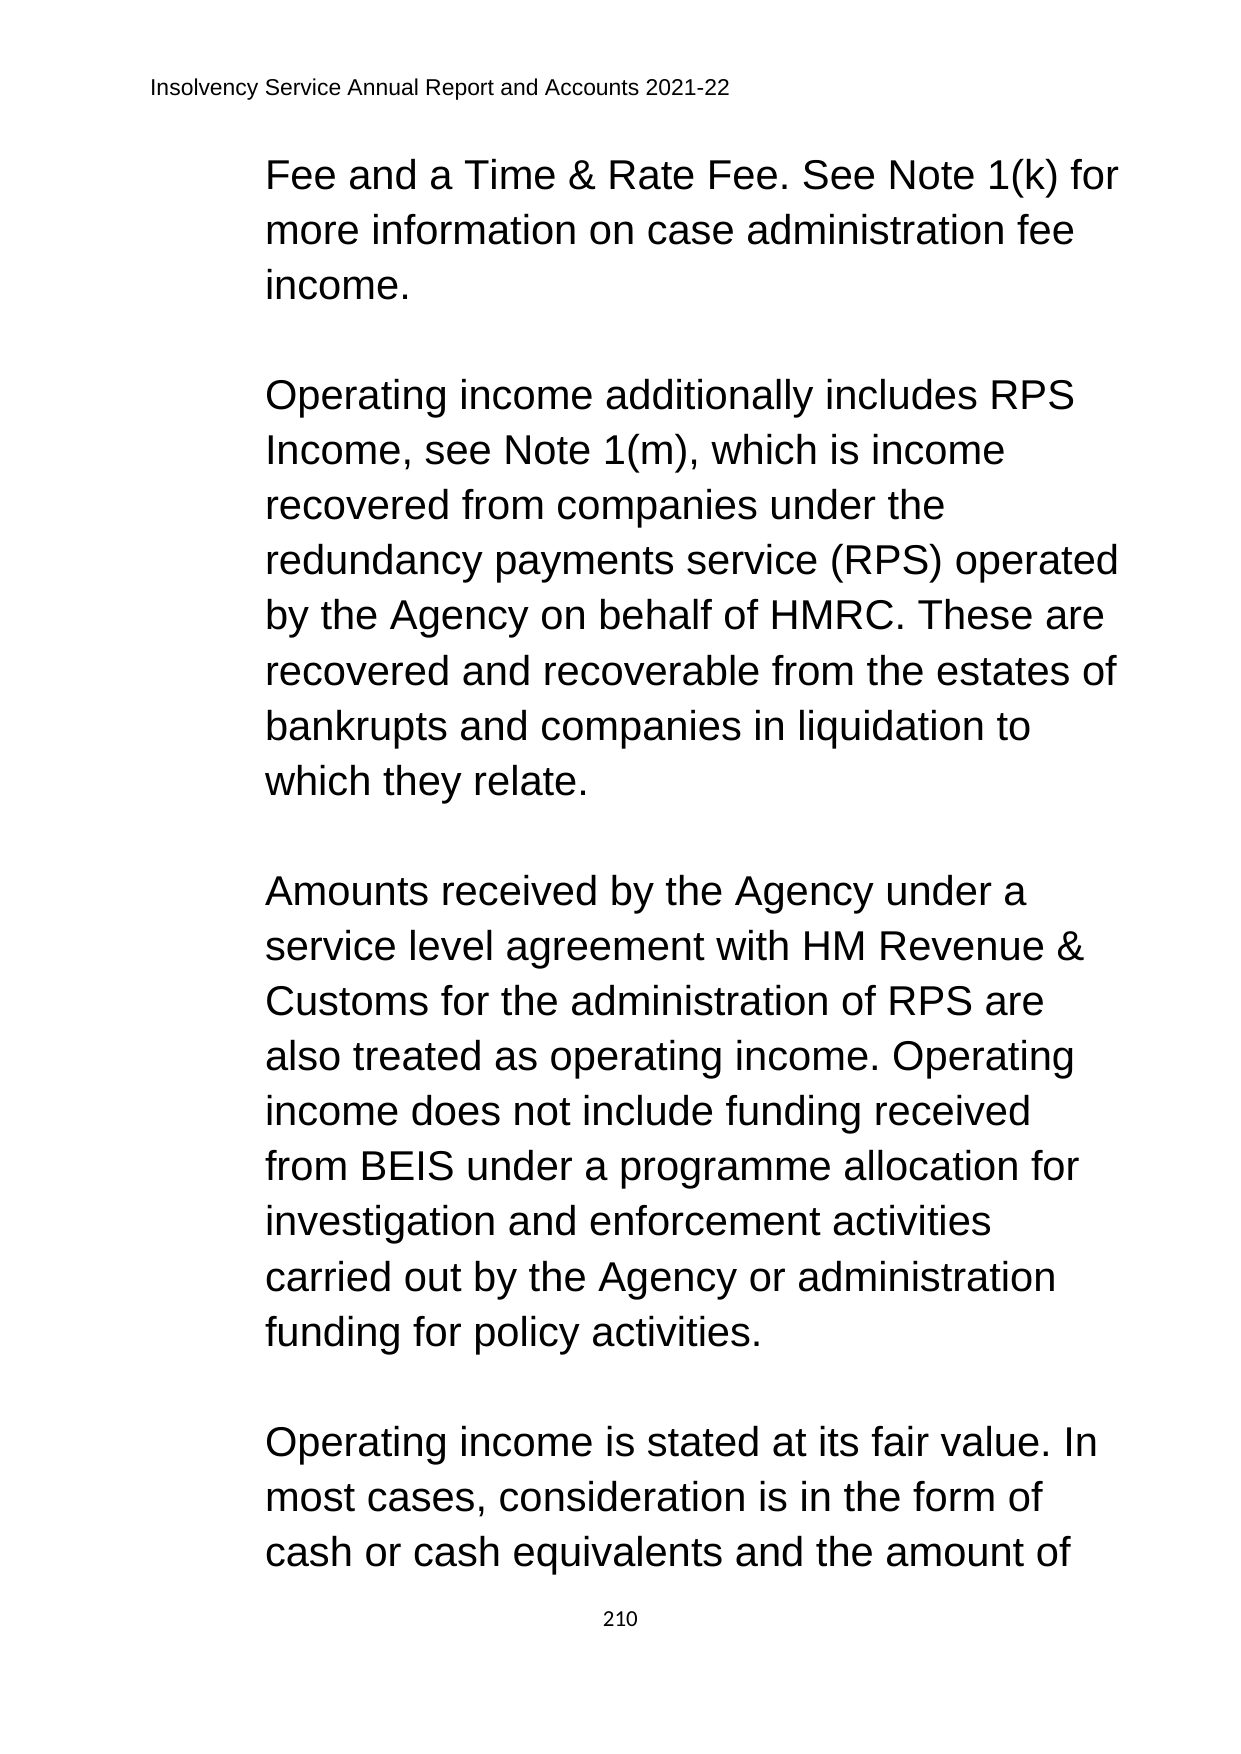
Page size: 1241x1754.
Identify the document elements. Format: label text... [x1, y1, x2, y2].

table_cell Amounts received by the Agency under a service level agreement with HM Revenue & Customs for the administration of RPS are also treated as operating income. Operating income does not include funding received from BEIS under a programme allocation for investigation and enforcement activities carried out by the Agency or administration funding for policy activities. [254, 811, 1133, 1362]
table_cell [150, 1362, 253, 1575]
table_cell [150, 150, 253, 315]
table_cell [150, 811, 253, 1362]
table_cell Operating income is stated at its fair value. In most cases, consideration is in the form of cash or cash equivalents and the amount of [254, 1362, 1133, 1575]
table_cell Operating income additionally includes RPS Income, see Note 1(m), which is income recovered from companies under the redundancy payments service (RPS) operated by the Agency on behalf of HMRC. These are recovered and recoverable from the estates of bankrupts and companies in liquidation to which they relate. [254, 315, 1133, 811]
table_cell [150, 315, 253, 811]
table_cell Fee and a Time & Rate Fee. See Note 1(k) for more information on case administration fee income. [254, 150, 1133, 315]
